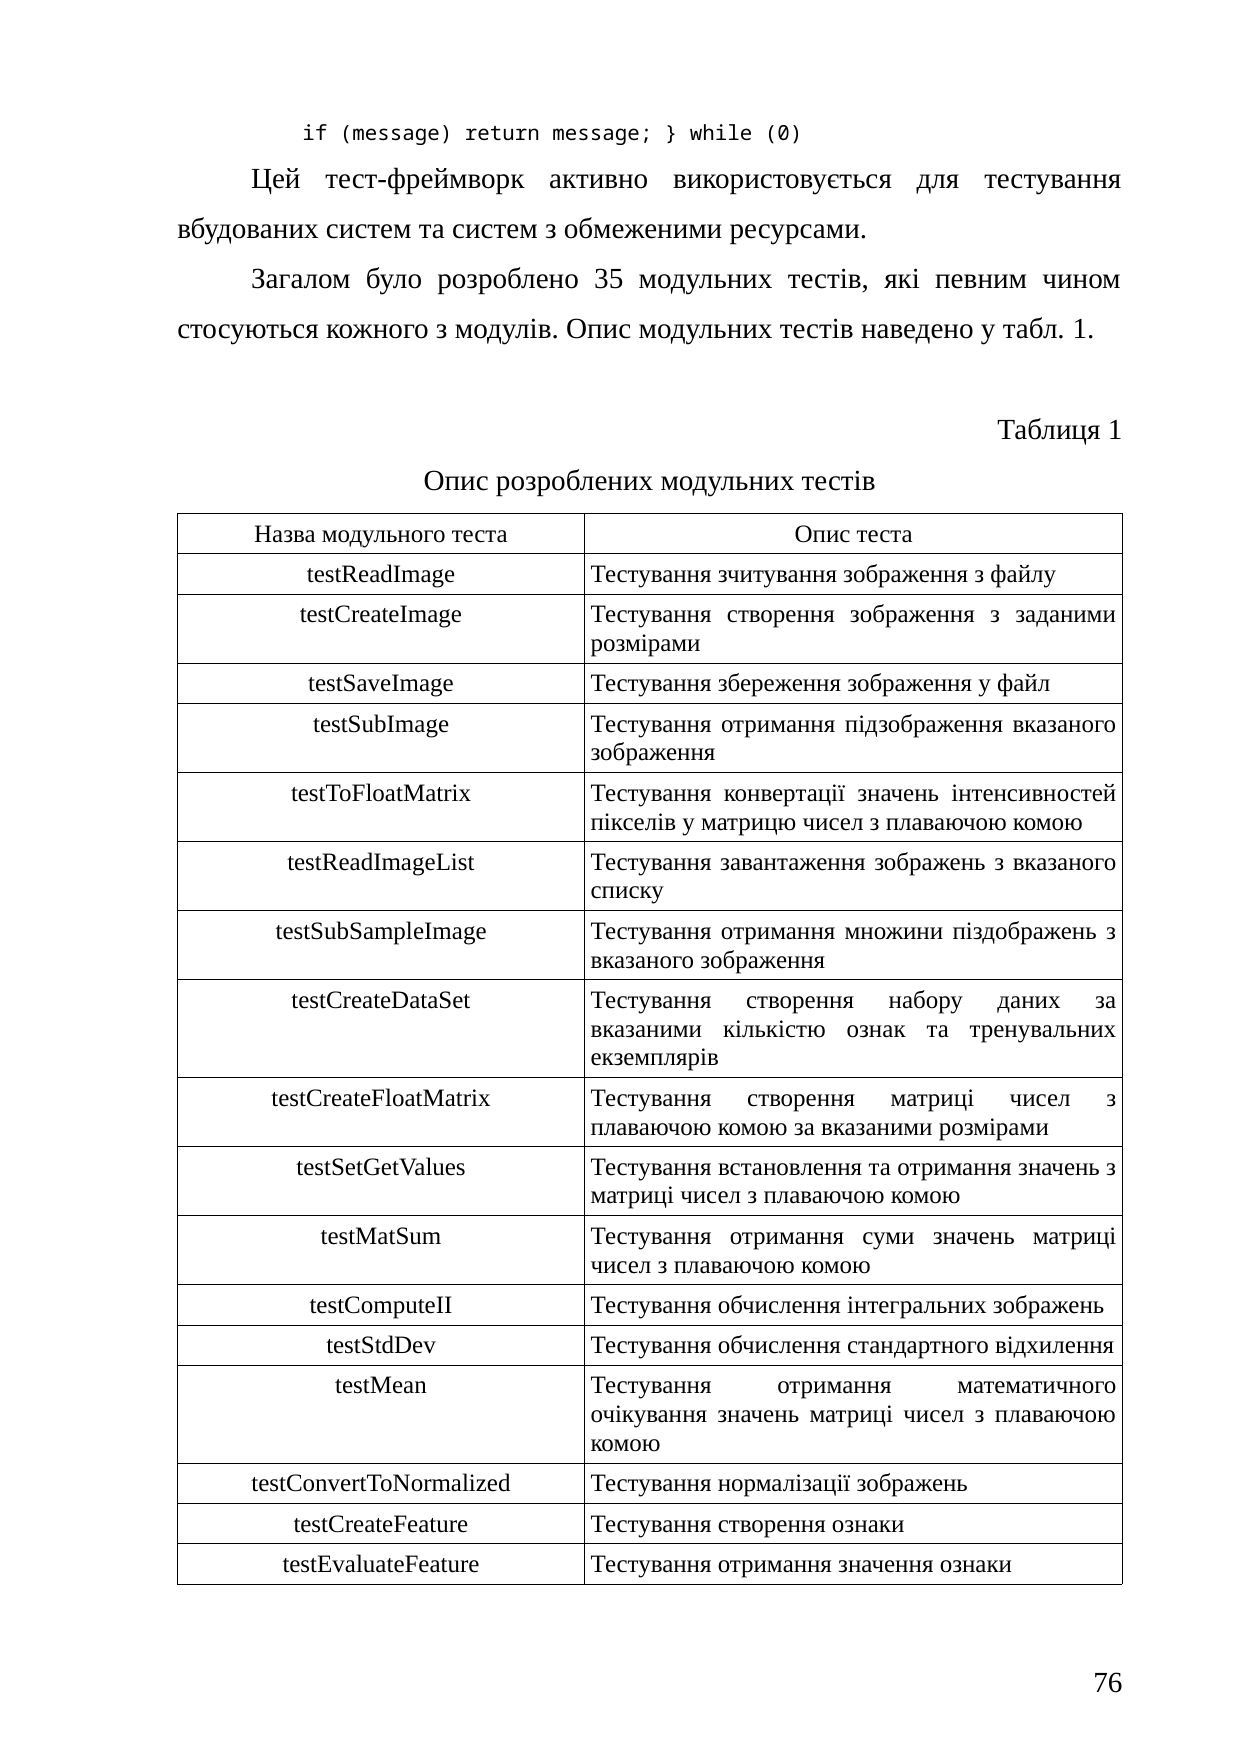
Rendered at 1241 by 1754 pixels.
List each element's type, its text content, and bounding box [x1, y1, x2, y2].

table_cell testCreateImage [178, 595, 584, 663]
table_cell Тестування створення матриці чисел з плаваючою комою за вказаними розмірами [585, 1078, 1122, 1146]
table_cell testSubImage [178, 704, 584, 772]
table_cell testMatSum [178, 1216, 584, 1284]
table_cell testCreateDataSet [178, 980, 584, 1077]
table_cell testEvaluateFeature [178, 1544, 584, 1583]
table_cell Тестування нормалізації зображень [585, 1464, 1122, 1503]
table_cell Тестування встановлення та отримання значень з матриці чисел з плаваючою комою [585, 1147, 1122, 1215]
text Загалом було розроблено 35 модульних тестів, які певним чином стосуються кожного з модулів. Опис модульних тестів наведено у табл. 1. [177, 261, 1122, 345]
table_cell Тестування завантаження зображень з вказаного списку [585, 842, 1122, 910]
table_cell Тестування отримання підзображення вказаного зображення [585, 704, 1122, 772]
table_cell testConvertToNormalized [178, 1464, 584, 1503]
table_cell testSetGetValues [178, 1147, 584, 1215]
table_cell Тестування обчислення стандартного відхилення [585, 1326, 1122, 1365]
table_cell testSubSampleImage [178, 911, 584, 979]
table_cell Тестування отримання значення ознаки [585, 1544, 1122, 1583]
table_cell testToFloatMatrix [178, 773, 584, 841]
table_cell Тестування отримання суми значень матриці чисел з плаваючою комою [585, 1216, 1122, 1284]
text Цей тест-фреймворк активно використовується для тестування вбудованих систем та систем з обмеженими ресурсами. [177, 161, 1122, 244]
table_cell Тестування зчитування зображення з файлу [585, 554, 1122, 593]
table_cell testCreateFloatMatrix [178, 1078, 584, 1146]
table_cell testStdDev [178, 1326, 584, 1365]
text if (message) return message; } while (0) [177, 118, 1122, 147]
table_cell Тестування створення набору даних за вказаними кількістю ознак та тренувальних екземплярів [585, 980, 1122, 1077]
table_header Назва модульного теста [178, 514, 584, 553]
table_cell Тестування обчислення інтегральних зображень [585, 1285, 1122, 1324]
table_cell testMean [178, 1366, 584, 1463]
table_cell testReadImage [178, 554, 584, 593]
table_header Опис теста [585, 514, 1122, 553]
table_cell Тестування створення ознаки [585, 1504, 1122, 1543]
table_cell testComputeII [178, 1285, 584, 1324]
table_cell testReadImageList [178, 842, 584, 910]
table_cell testCreateFeature [178, 1504, 584, 1543]
table_cell Тестування створення зображення з заданими розмірами [585, 595, 1122, 663]
table_cell Тестування отримання множини піздображень з вказаного зображення [585, 911, 1122, 979]
table_cell testSaveImage [178, 664, 584, 703]
table_cell Тестування отримання математичного очікування значень матриці чисел з плаваючою комою [585, 1366, 1122, 1463]
table_cell Тестування конвертації значень інтенсивностей пікселів у матрицю чисел з плаваючою комою [585, 773, 1122, 841]
table_cell Тестування збереження зображення у файл [585, 664, 1122, 703]
text Таблиця 1 [177, 412, 1122, 446]
text Опис розроблених модульних тестів [177, 463, 1122, 496]
